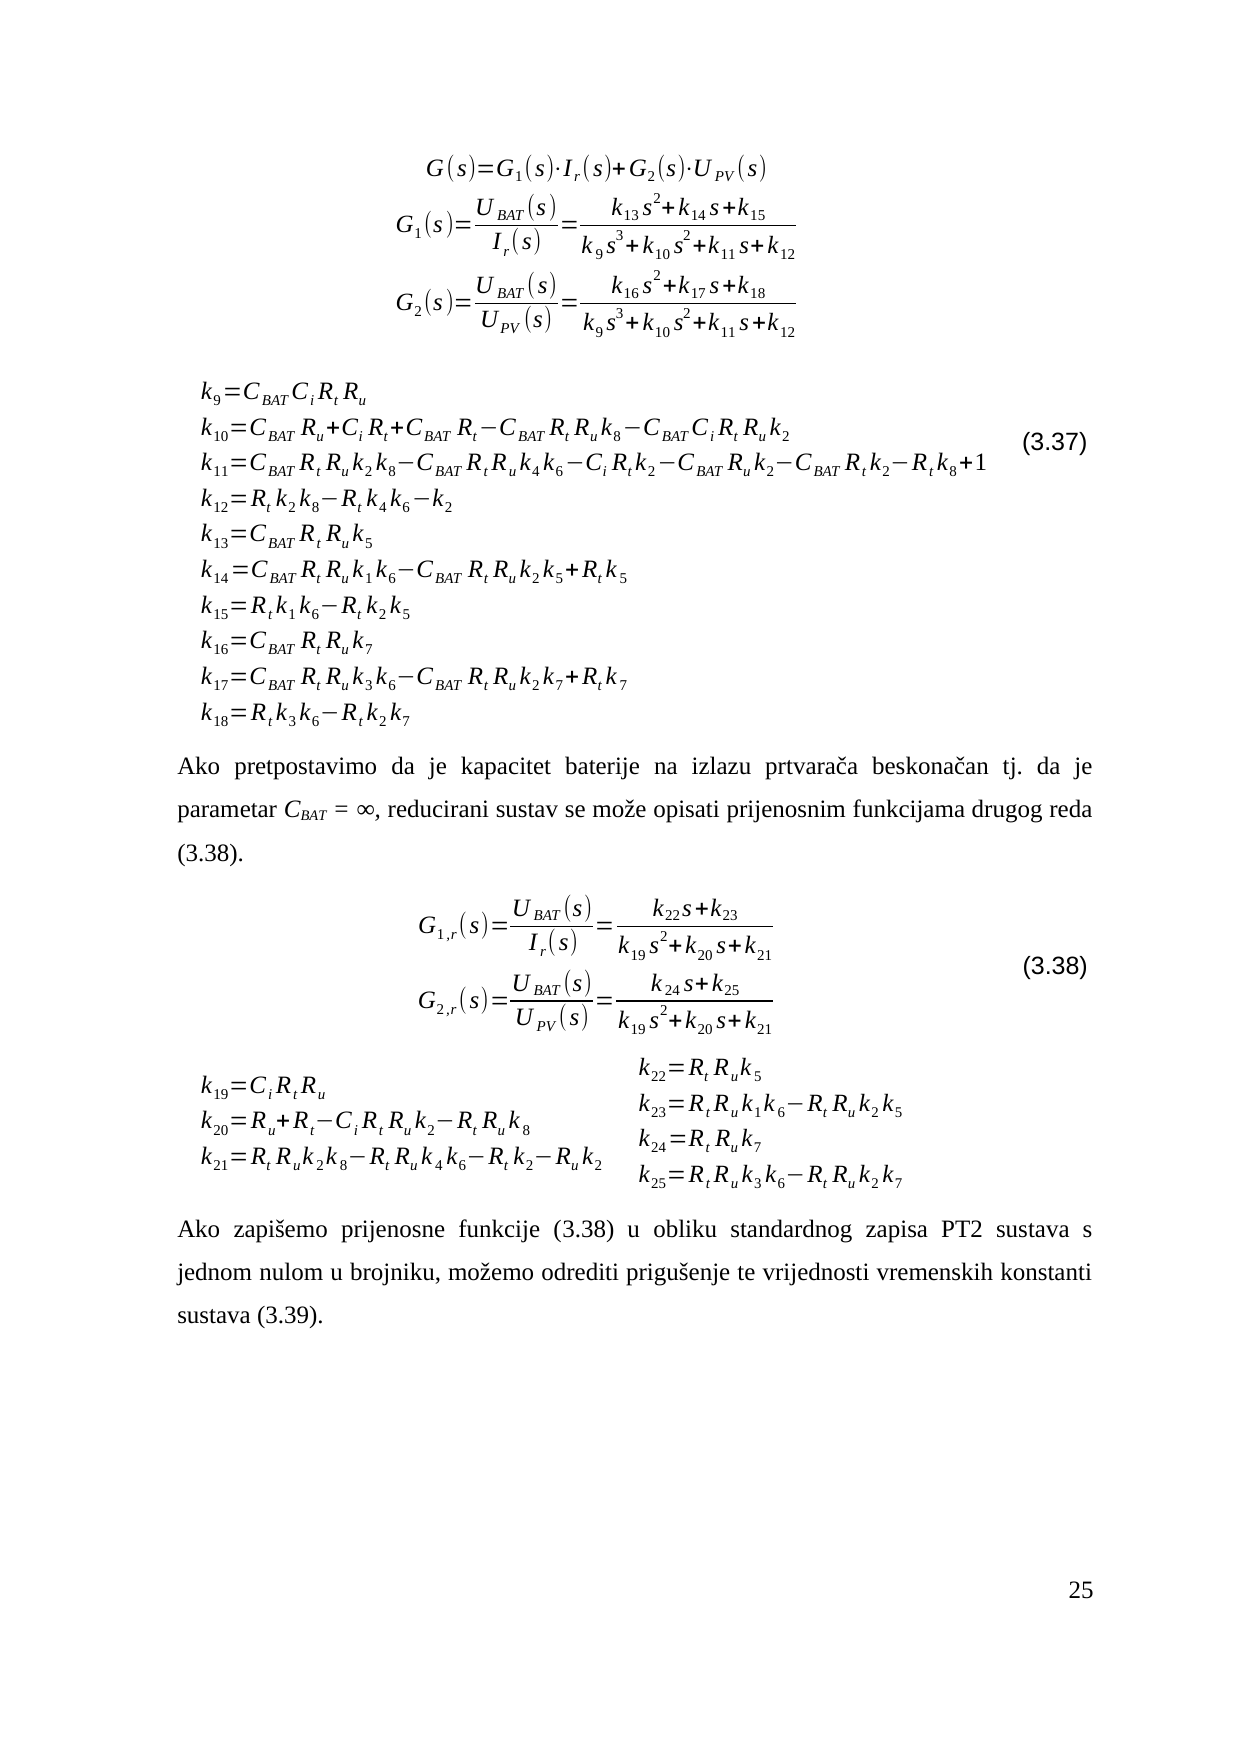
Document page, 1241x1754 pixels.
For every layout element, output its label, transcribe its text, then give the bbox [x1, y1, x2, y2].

table_header [177, 147, 1016, 739]
table_cell [177, 1048, 614, 1202]
table_header (3.37) [1016, 147, 1093, 739]
table_header [177, 887, 1015, 1048]
table_cell [1015, 1048, 1093, 1202]
text Ako pretpostavimo da je kapacitet baterije na izlazu prtvarača beskonačan tj. da je parametar CBAT = ∞, reducirani sustav se može opisati prijenosnim funkcijama drugog reda (3.38). [177, 751, 1093, 866]
table_cell [615, 1048, 1015, 1202]
text Ako zapišemo prijenosne funkcije (3.38) u obliku standardnog zapisa PT2 sustava s jednom nulom u brojniku, možemo odrediti prigušenje te vrijednosti vremenskih konstanti sustava (3.39). [177, 1214, 1093, 1329]
table_header (3.38) [1015, 887, 1093, 1048]
